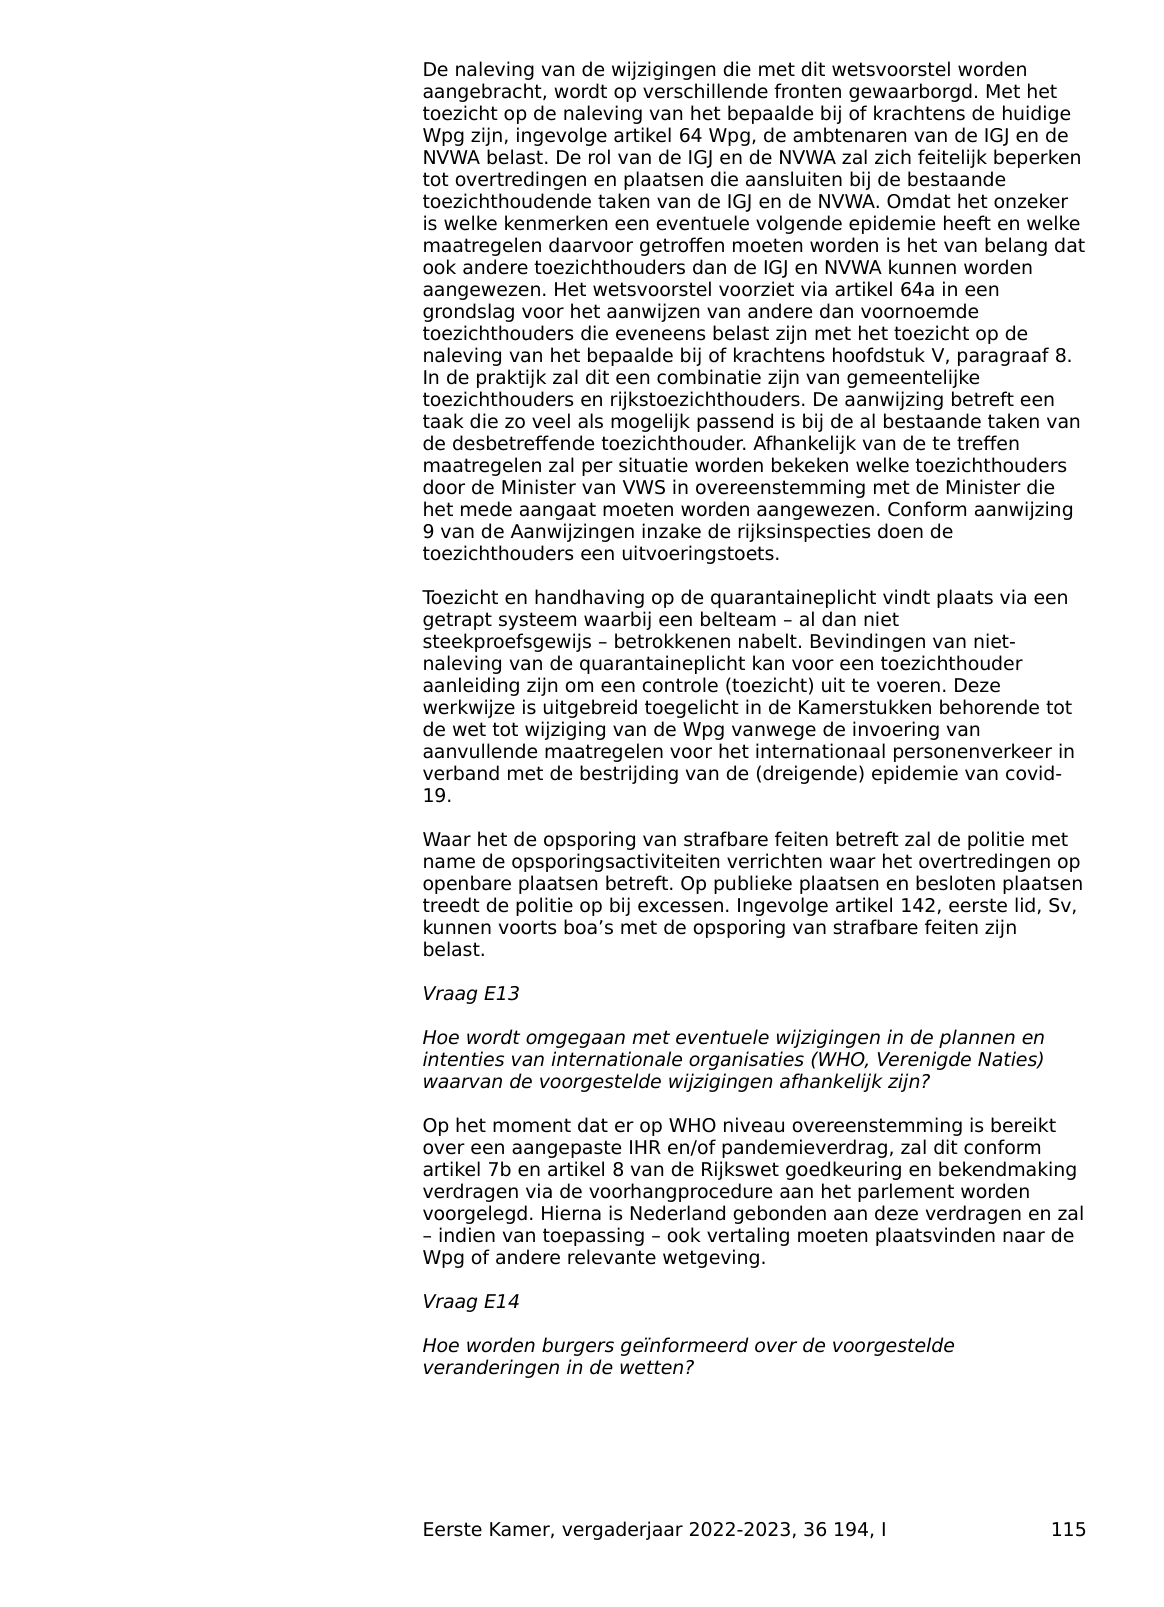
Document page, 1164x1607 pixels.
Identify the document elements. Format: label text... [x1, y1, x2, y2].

text Hoe wordt omgegaan met eventuele wijzigingen in de plannen en intenties van internationale organisaties (WHO, Verenigde Naties) waarvan de voorgestelde wijzigingen afhankelijk zijn? [422, 1027, 1087, 1093]
text Toezicht en handhaving op de quarantaineplicht vindt plaats via een getrapt systeem waarbij een belteam – al dan niet steekproefsgewijs – betrokkenen nabelt. Bevindingen van niet-naleving van de quarantaineplicht kan voor een toezichthouder aanleiding zijn om een controle (toezicht) uit te voeren. Deze werkwijze is uitgebreid toegelicht in de Kamerstukken behorende tot de wet tot wijziging van de Wpg vanwege de invoering van aanvullende maatregelen voor het internationaal personenverkeer in verband met de bestrijding van de (dreigende) epidemie van covid-19. [422, 587, 1087, 807]
text Hoe worden burgers geïnformeerd over de voorgestelde veranderingen in de wetten? [422, 1335, 1087, 1379]
subtitle Vraag E14 [422, 1291, 1087, 1313]
text Op het moment dat er op WHO niveau overeenstemming is bereikt over een aangepaste IHR en/of pandemieverdrag, zal dit conform artikel 7b en artikel 8 van de Rijkswet goedkeuring en bekendmaking verdragen via de voorhangprocedure aan het parlement worden voorgelegd. Hierna is Nederland gebonden aan deze verdragen en zal – indien van toepassing – ook vertaling moeten plaatsvinden naar de Wpg of andere relevante wetgeving. [422, 1115, 1087, 1269]
text Waar het de opsporing van strafbare feiten betreft zal de politie met name de opsporingsactiviteiten verrichten waar het overtredingen op openbare plaatsen betreft. Op publieke plaatsen en besloten plaatsen treedt de politie op bij excessen. Ingevolge artikel 142, eerste lid, Sv, kunnen voorts boa’s met de opsporing van strafbare feiten zijn belast. [422, 829, 1087, 961]
subtitle Vraag E13 [422, 983, 1087, 1005]
text De naleving van de wijzigingen die met dit wetsvoorstel worden aangebracht, wordt op verschillende fronten gewaarborgd. Met het toezicht op de naleving van het bepaalde bij of krachtens de huidige Wpg zijn, ingevolge artikel 64 Wpg, de ambtenaren van de IGJ en de NVWA belast. De rol van de IGJ en de NVWA zal zich feitelijk beperken tot overtredingen en plaatsen die aansluiten bij de bestaande toezichthoudende taken van de IGJ en de NVWA. Omdat het onzeker is welke kenmerken een eventuele volgende epidemie heeft en welke maatregelen daarvoor getroffen moeten worden is het van belang dat ook andere toezichthouders dan de IGJ en NVWA kunnen worden aangewezen. Het wetsvoorstel voorziet via artikel 64a in een grondslag voor het aanwijzen van andere dan voornoemde toezichthouders die eveneens belast zijn met het toezicht op de naleving van het bepaalde bij of krachtens hoofdstuk V, paragraaf 8. In de praktijk zal dit een combinatie zijn van gemeentelijke toezichthouders en rijkstoezichthouders. De aanwijzing betreft een taak die zo veel als mogelijk passend is bij de al bestaande taken van de desbetreffende toezichthouder. Afhankelijk van de te treffen maatregelen zal per situatie worden bekeken welke toezichthouders door de Minister van VWS in overeenstemming met de Minister die het mede aangaat moeten worden aangewezen. Conform aanwijzing 9 van de Aanwijzingen inzake de rijksinspecties doen de toezichthouders een uitvoeringstoets. [422, 59, 1087, 564]
